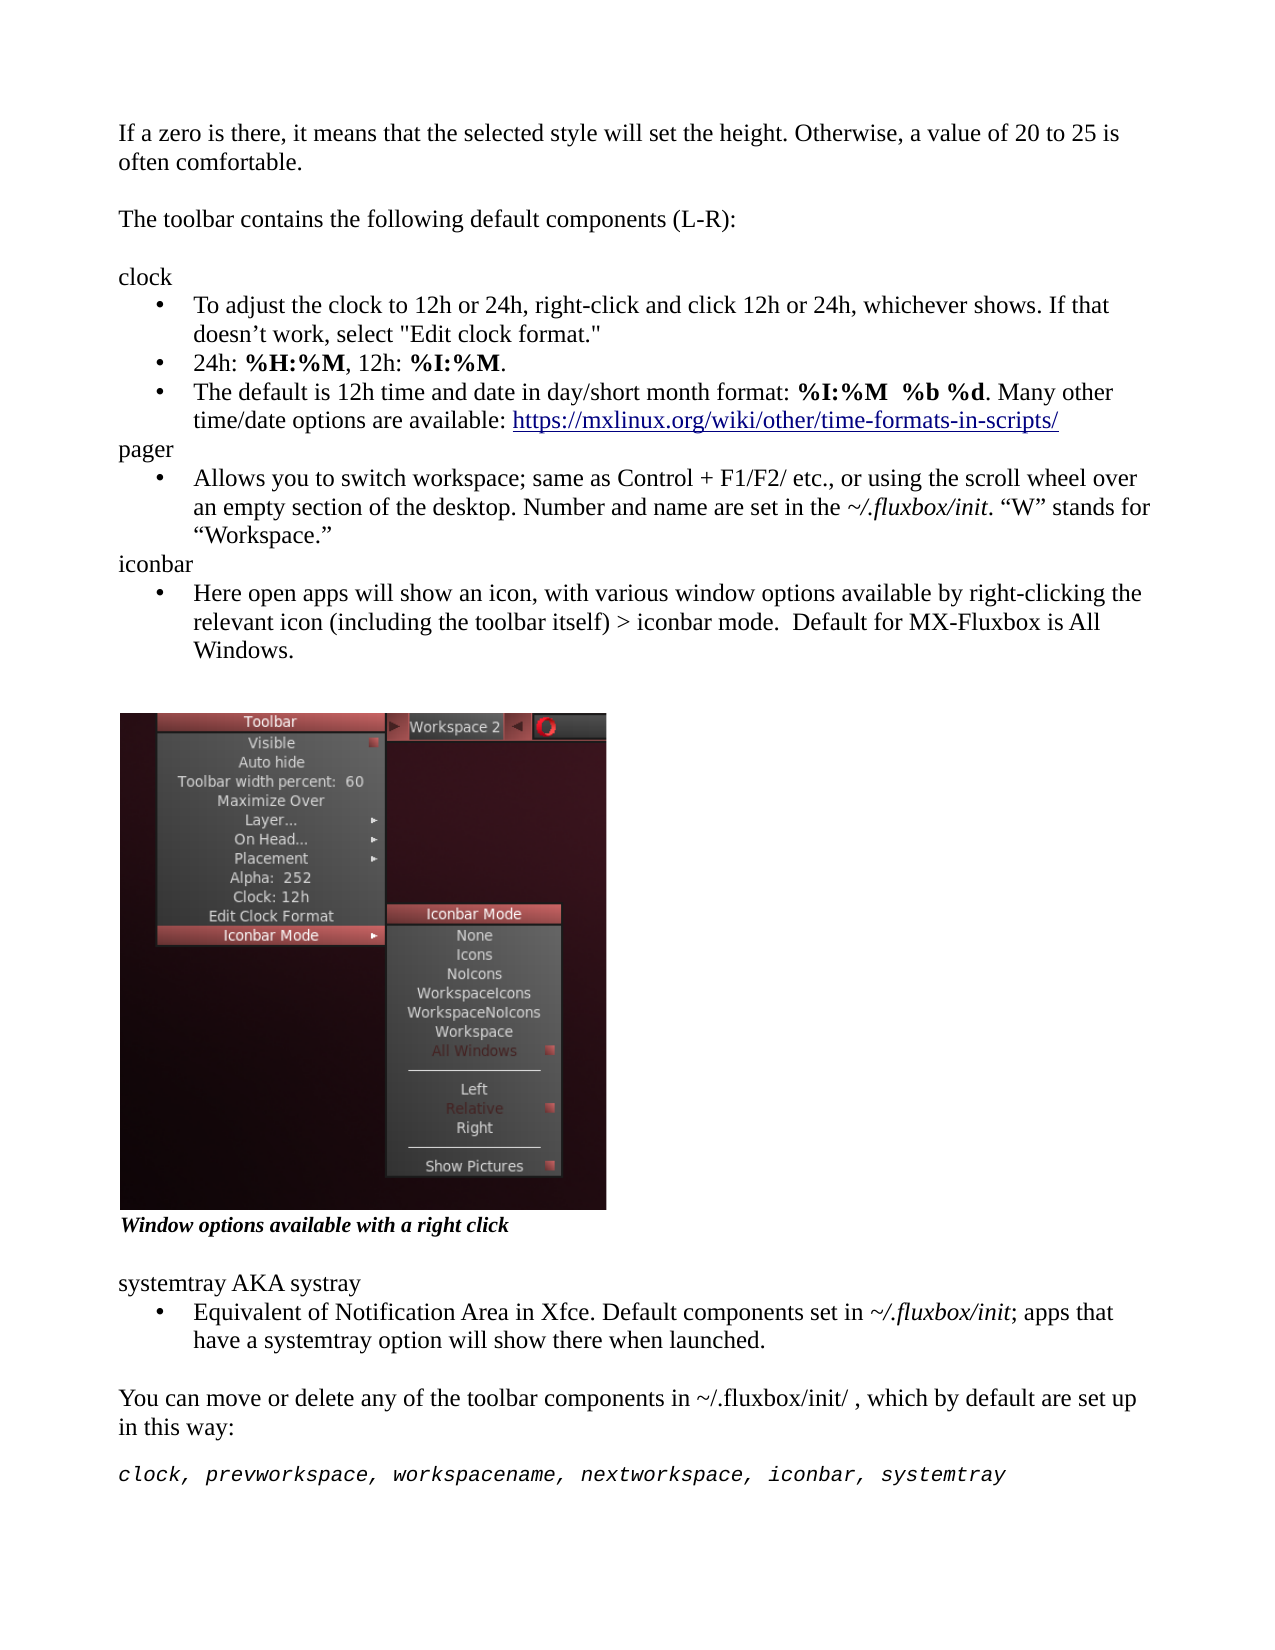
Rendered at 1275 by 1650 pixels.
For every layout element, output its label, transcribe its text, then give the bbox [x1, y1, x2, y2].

text systemtray AKA systray [118, 1268, 1157, 1297]
picture [120, 713, 607, 1210]
text clock [118, 262, 1157, 291]
text If a zero is there, it means that the selected style will set the height. Otherwise, a value of 20 to 25 is often comfortable. [118, 118, 1157, 176]
text WWindow options available with a right click [120, 1210, 607, 1238]
list The default is 12h time and date in day/short month format: %I:%M %b %d. Many other time/date options are available: https://mxlinux.org/wiki/other/time-formats-in-scripts/ [156, 377, 1157, 434]
text clock, prevworkspace, workspacename, nextworkspace, iconbar, systemtray [118, 1464, 1157, 1488]
text You can move or delete any of the toolbar components in ~/.fluxbox/init/ , which by default are set up in this way: [118, 1383, 1157, 1441]
list Here open apps will show an icon, with various window options available by right-clicking the relevant icon (including the toolbar itself) > iconbar mode. Default for MX-Fluxbox is All Windows. [156, 578, 1157, 664]
text The toolbar contains the following default components (L-R): [118, 204, 1157, 233]
list 24h: %H:%M, 12h: %I:%M. [156, 348, 1157, 377]
list Equivalent of Notification Area in Xfce. Default components set in ~/.fluxbox/init; apps that have a systemtray option will show there when launched. [156, 1297, 1157, 1354]
text iconbar [118, 549, 1157, 578]
text pager [118, 434, 1157, 463]
list To adjust the clock to 12h or 24h, right-click and click 12h or 24h, whichever shows. If that doesn’t work, select "Edit clock format." [156, 291, 1157, 348]
list Allows you to switch workspace; same as Control + F1/F2/ etc., or using the scroll wheel over an empty section of the desktop. Number and name are set in the ~/.fluxbox/init. “W” stands for “Workspace.” [156, 463, 1157, 549]
